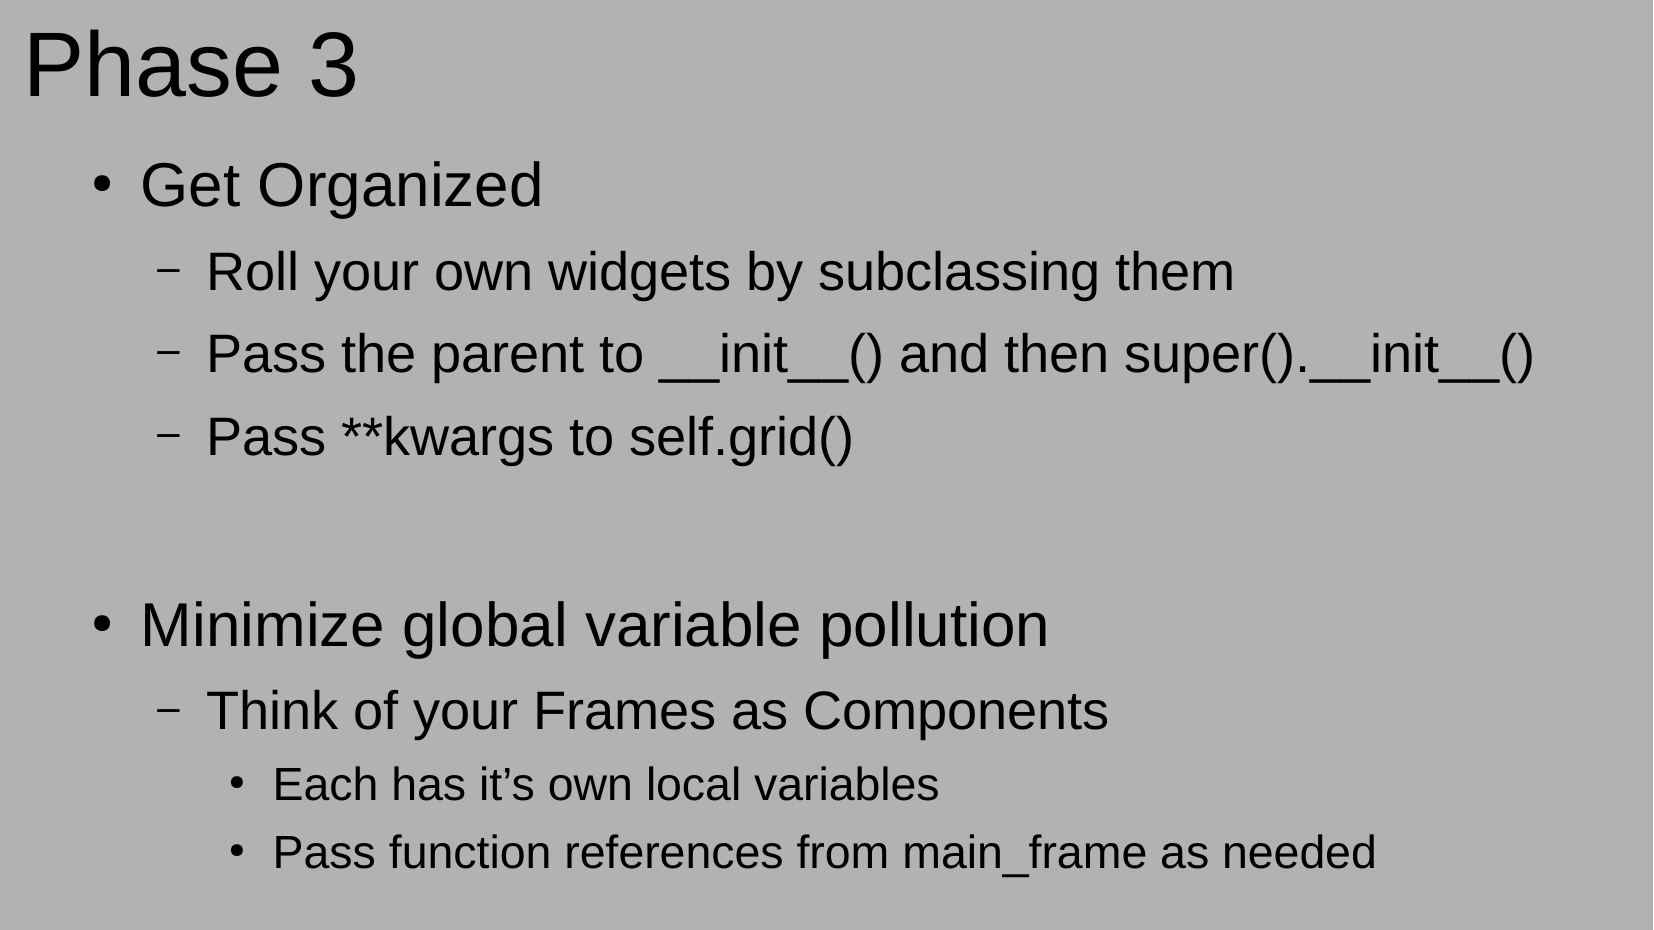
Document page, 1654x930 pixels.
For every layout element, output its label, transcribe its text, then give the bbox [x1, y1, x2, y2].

title Phase 3 [23, 11, 1588, 119]
list Get Organized Roll your own widgets by subclassing them Pass the parent to __init__() and then super().__init__() Pass **kwargs to self.grid() Minimize global variable pollution Think of your Frames as Components Each has it’s own local variables Pass function references from main_frame as needed [75, 150, 1606, 886]
